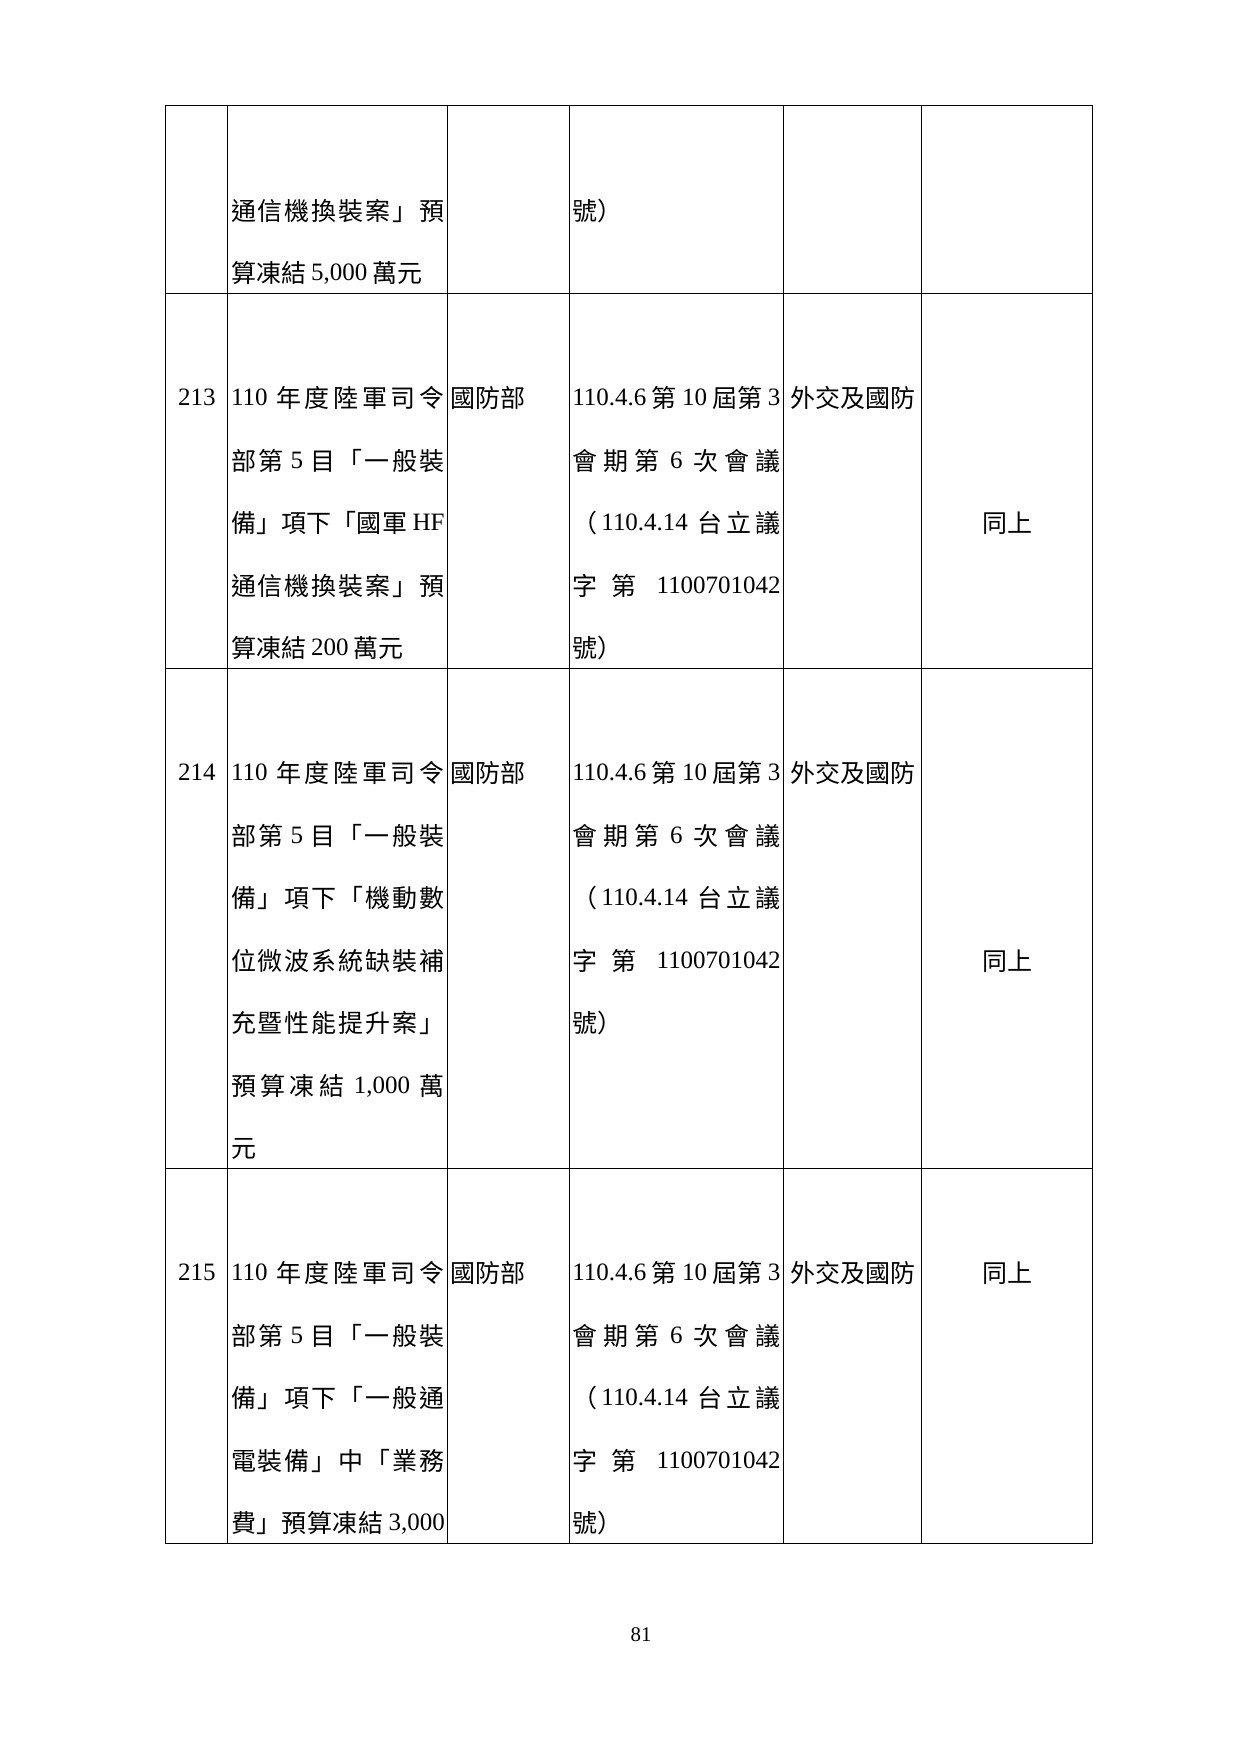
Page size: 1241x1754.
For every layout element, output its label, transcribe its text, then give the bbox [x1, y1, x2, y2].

table_cell 同上 [922, 294, 1092, 668]
table_cell 同上 [922, 1169, 1092, 1543]
table_cell [166, 1169, 227, 1543]
table_cell 外交及國防 [784, 1169, 921, 1543]
table_cell 110年度陸軍司令部第5目「一般裝備」項下「一般通電裝備」中「業務費」預算凍結3,000 [228, 1169, 447, 1543]
table_cell [784, 106, 921, 293]
table_cell 110年度陸軍司令部第5目「一般裝備」項下「機動數位微波系統缺裝補充暨性能提升案」預算凍結1,000萬元 [228, 669, 447, 1168]
table_cell 國防部 [448, 669, 569, 1168]
table_cell [166, 294, 227, 668]
table_cell 110.4.6第10屆第3會期第6次會議（110.4.14台立議字第1100701042號） [570, 1169, 783, 1543]
table_cell 110.4.6第10屆第3會期第6次會議（110.4.14台立議字第1100701042號） [570, 669, 783, 1168]
table_cell 國防部 [448, 1169, 569, 1543]
table_cell 號） [570, 106, 783, 293]
table_cell [922, 106, 1092, 293]
table_cell 110年度陸軍司令部第5目「一般裝備」項下「國軍HF通信機換裝案」預算凍結200萬元 [228, 294, 447, 668]
table_cell 外交及國防 [784, 294, 921, 668]
table_cell [166, 669, 227, 1168]
table_cell [448, 106, 569, 293]
table_cell 外交及國防 [784, 669, 921, 1168]
table_cell 同上 [922, 669, 1092, 1168]
table_cell 110.4.6第10屆第3會期第6次會議（110.4.14台立議字第1100701042號） [570, 294, 783, 668]
table_cell 國防部 [448, 294, 569, 668]
table_cell 通信機換裝案」預算凍結5,000萬元 [228, 106, 447, 293]
table_cell [166, 106, 227, 293]
